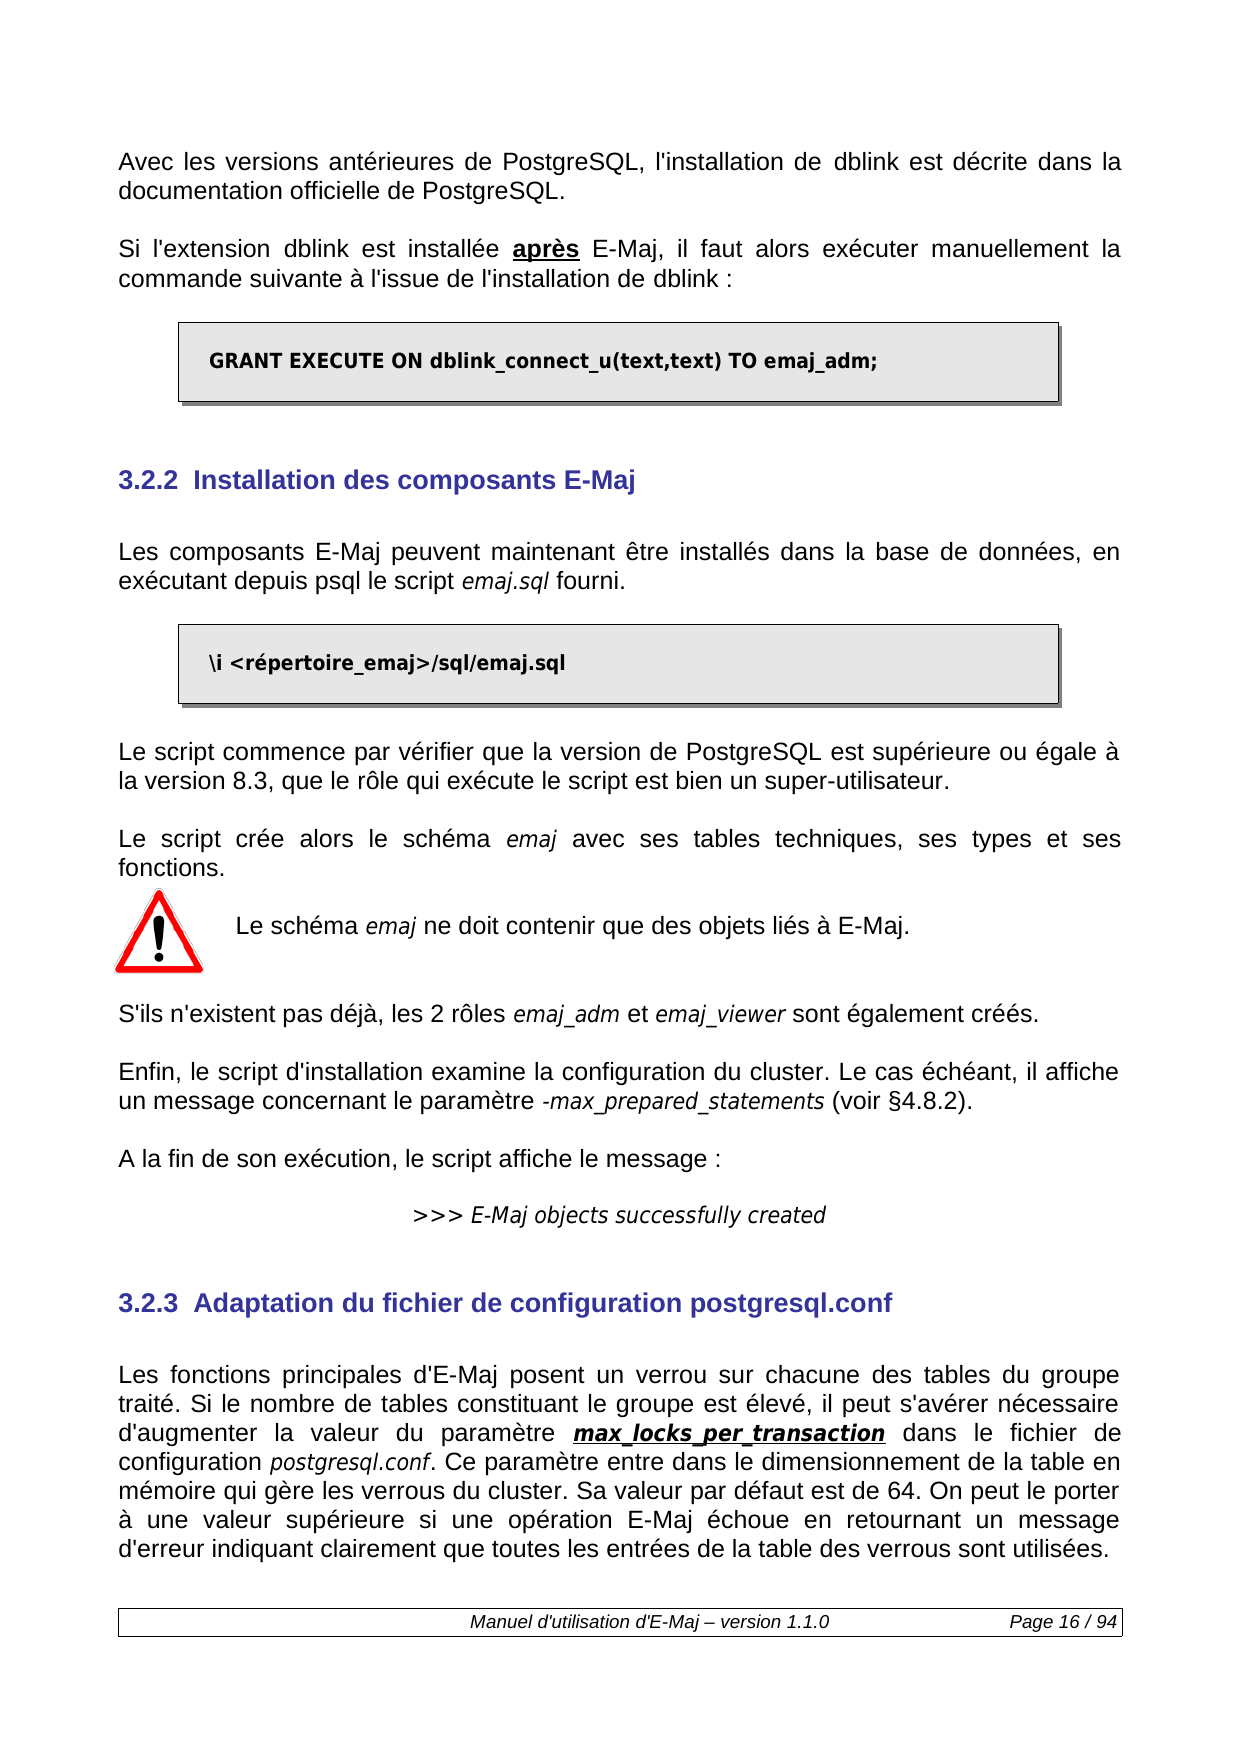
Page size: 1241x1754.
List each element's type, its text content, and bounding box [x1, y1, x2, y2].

text Les composants E-Maj peuvent maintenant être installés dans la base de données, en exécutant depuis psql le script emaj.sql fourni. [118, 536, 1122, 594]
text Les fonctions principales d'E-Maj posent un verrou sur chacune des tables du groupe traité. Si le nombre de tables constituant le groupe est élevé, il peut s'avérer nécessaire d'augmenter la valeur du paramètre max_locks_per_transaction dans le fichier de configuration postgresql.conf. Ce paramètre entre dans le dimensionnement de la table en mémoire qui gère les verrous du cluster. Sa valeur par défaut est de 64. On peut le porter à une valeur supérieure si une opération E-Maj échoue en retournant un message d'erreur indiquant clairement que toutes les entrées de la table des verrous sont utilisées. [118, 1359, 1122, 1563]
subtitle Installation des composants E-Maj [118, 464, 1122, 495]
text GRANT EXECUTE ON dblink_connect_u(text,text) TO emaj_adm; [179, 346, 1058, 371]
text Le script crée alors le schéma emaj avec ses tables techniques, ses types et ses fonctions. [118, 824, 1122, 882]
text Si l'extension dblink est installée après E-Maj, il faut alors exécuter manuellement la commande suivante à l'issue de l'installation de dblink : [118, 234, 1122, 292]
text \i <répertoire_emaj>/sql/emaj.sql [179, 648, 1058, 673]
text >>> E-Maj objects successfully created [118, 1202, 1122, 1229]
text Avec les versions antérieures de PostgreSQL, l'installation de dblink est décrite dans la documentation officielle de PostgreSQL. [118, 147, 1122, 205]
subtitle Adaptation du fichier de configuration postgresql.conf [118, 1287, 1122, 1318]
text S'ils n'existent pas déjà, les 2 rôles emaj_adm et emaj_viewer sont également créés. [118, 998, 1122, 1027]
text Le script commence par vérifier que la version de PostgreSQL est supérieure ou égale à la version 8.3, que le rôle qui exécute le script est bien un super-utilisateur. [118, 737, 1122, 795]
text A la fin de son exécution, le script affiche le message : [118, 1144, 1122, 1173]
text Le schéma emaj ne doit contenir que des objets liés à E-Maj. [235, 911, 1122, 940]
text Enfin, le script d'installation examine la configuration du cluster. Le cas échéant, il affiche un message concernant le paramètre -max_prepared_statements (voir §4.8.2). [118, 1057, 1122, 1115]
picture [113, 888, 204, 974]
